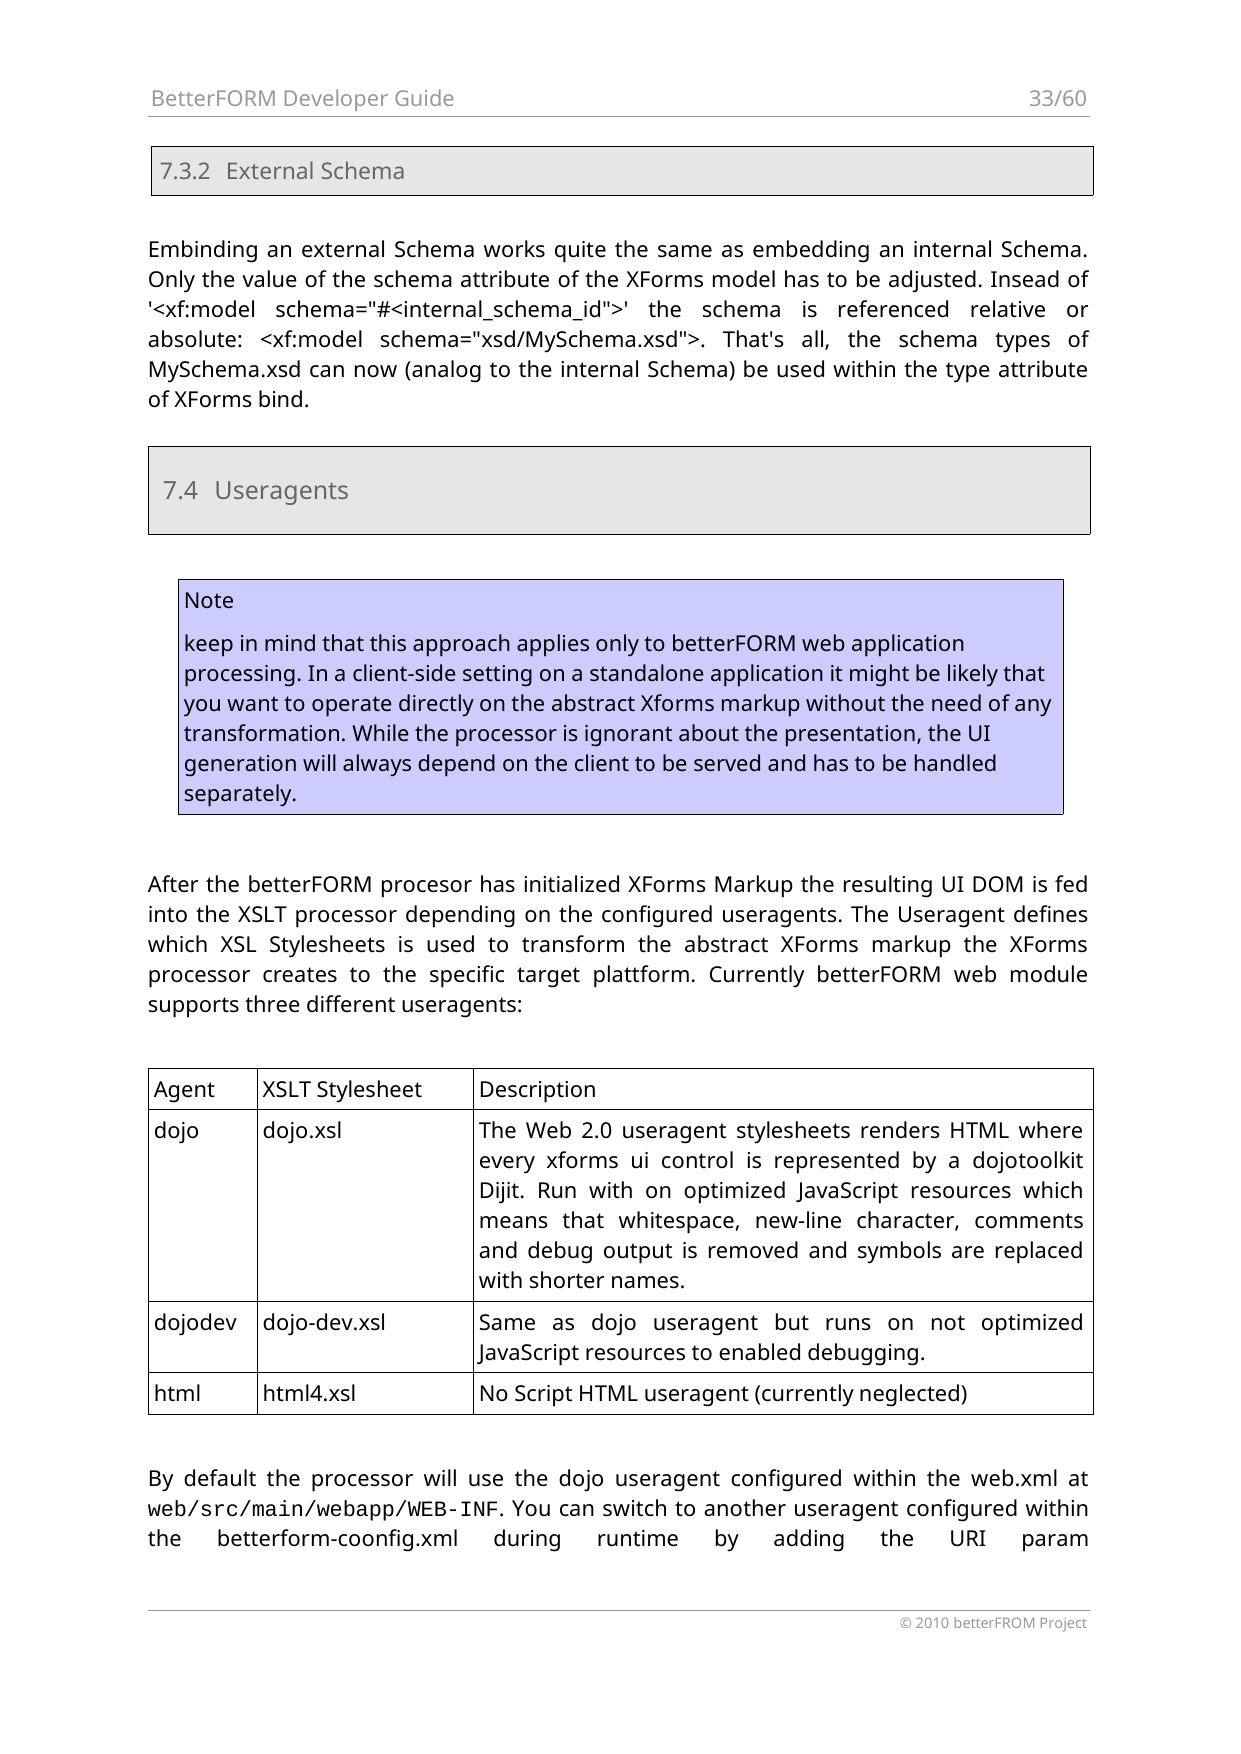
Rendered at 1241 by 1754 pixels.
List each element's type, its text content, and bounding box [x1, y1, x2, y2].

table_cell Same as dojo useragent but runs on not optimized JavaScript resources to enabled debugging. [474, 1302, 1093, 1372]
table_header XSLT Stylesheet [258, 1069, 473, 1109]
table_cell The Web 2.0 useragent stylesheets renders HTML where every xforms ui control is represented by a dojotoolkit Dijit. Run with on optimized JavaScript resources which means that whitespace, new-line character, comments and debug output is removed and symbols are replaced with shorter names. [474, 1110, 1093, 1301]
text By default the processor will use the dojo useragent configured within the web.xml at web/src/main/webapp/WEB-INF. You can switch to another useragent configured within the betterform-coonfig.xml during runtime by adding the URI param [148, 1463, 1090, 1553]
table_cell html [149, 1373, 257, 1414]
table_header Description [474, 1069, 1093, 1109]
text Embinding an external Schema works quite the same as embedding an internal Schema. Only the value of the schema attribute of the XForms model has to be adjusted. Insead of '<xf:model schema="#<internal_schema_id">' the schema is referenced relative or absolute: <xf:model schema="xsd/MySchema.xsd">. That's all, the schema types of MySchema.xsd can now (analog to the internal Schema) be used within the type attribute of XForms bind. [148, 234, 1090, 414]
table_header Agent [149, 1069, 257, 1109]
subtitle External Schema [152, 147, 1093, 195]
table_cell dojo-dev.xsl [258, 1302, 473, 1372]
text After the betterFORM procesor has initialized XForms Markup the resulting UI DOM is fed into the XSLT processor depending on the configured useragents. The Useragent defines which XSL Stylesheets is used to transform the abstract XForms markup the XForms processor creates to the specific target plattform. Currently betterFORM web module supports three different useragents: [148, 869, 1090, 1019]
text keep in mind that this approach applies only to betterFORM web application processing. In a client-side setting on a standalone application it might be likely that you want to operate directly on the abstract Xforms markup without the need of any transformation. While the processor is ignorant about the presentation, the UI generation will always depend on the client to be served and has to be handled separately. [179, 622, 1063, 814]
table_cell html4.xsl [258, 1373, 473, 1414]
table_cell dojo [149, 1110, 257, 1301]
table_cell dojo.xsl [258, 1110, 473, 1301]
text Note [179, 580, 1063, 615]
subtitle Useragents [149, 447, 1090, 534]
table_cell dojodev [149, 1302, 257, 1372]
table_cell No Script HTML useragent (currently neglected) [474, 1373, 1093, 1414]
